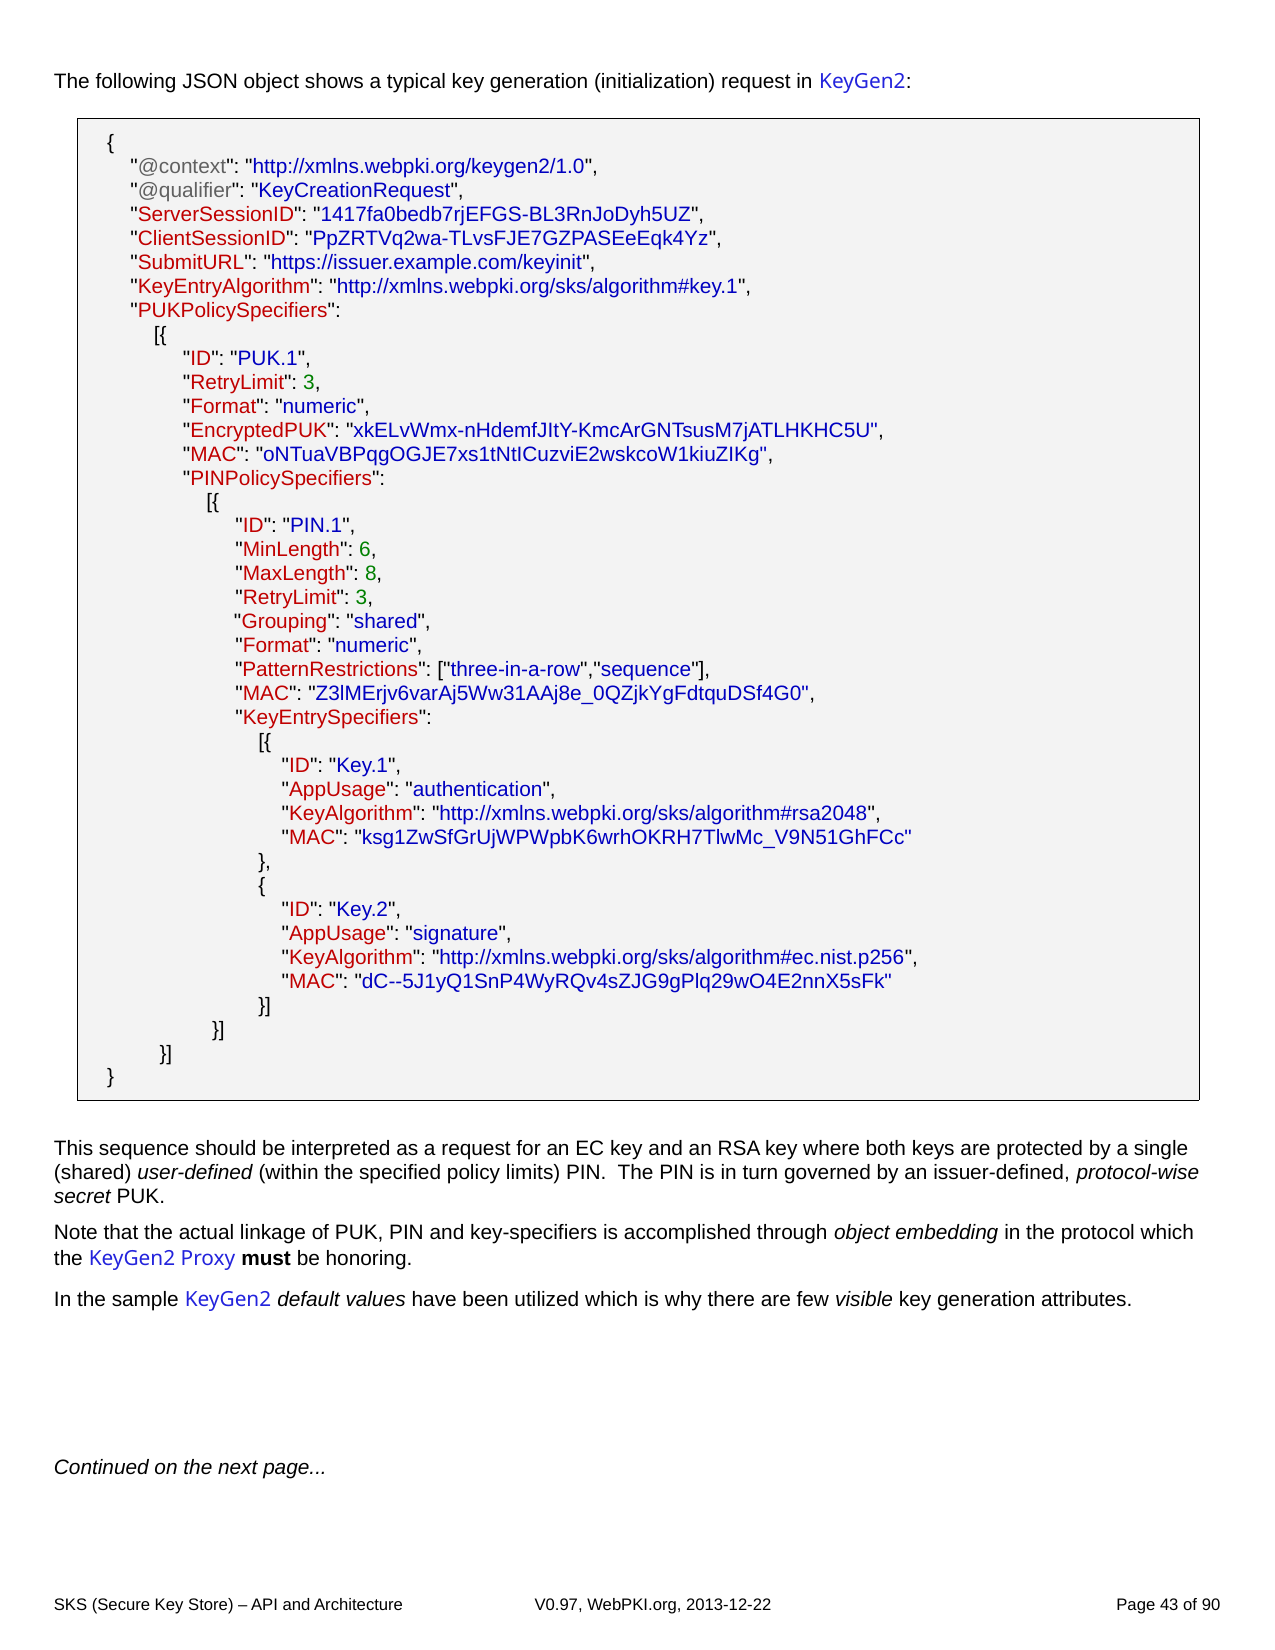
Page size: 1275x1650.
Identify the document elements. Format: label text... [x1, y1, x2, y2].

text In the sample KeyGen2 default values have been utilized which is why there are few visible key generation attributes. [54, 1284, 1221, 1312]
text Note that the actual linkage of PUK, PIN and key-specifiers is accomplished through object embedding in the protocol which the KeyGen2 Proxy must be honoring. [54, 1219, 1221, 1272]
table_header { "@context": "http://xmlns.webpki.org/keygen2/1.0", "@qualifier": "KeyCreationRequest", "ServerSessionID": "1417fa0bedb7rjEFGS-BL3RnJoDyh5UZ", "ClientSessionID": "PpZRTVq2wa-TLvsFJE7GZPASEeEqk4Yz", "SubmitURL": "https://issuer.example.com/keyinit", "KeyEntryAlgorithm": "http://xmlns.webpki.org/sks/algorithm#key.1", "PUKPolicySpecifiers": [{ "ID": "PUK.1", "RetryLimit": 3, "Format": "numeric", "EncryptedPUK": "xkELvWmx-nHdemfJItY-KmcArGNTsusM7jATLHKHC5U", "MAC": "oNTuaVBPqgOGJE7xs1tNtICuzviE2wskcoW1kiuZIKg", "PINPolicySpecifiers": [{ "ID": "PIN.1", "MinLength": 6, "MaxLength": 8, "RetryLimit": 3, "Grouping": "shared", "Format": "numeric", "PatternRestrictions": ["three-in-a-row","sequence"], "MAC": "Z3lMErjv6varAj5Ww31AAj8e_0QZjkYgFdtquDSf4G0", "KeyEntrySpecifiers": [{ "ID": "Key.1", "AppUsage": "authentication", "KeyAlgorithm": "http://xmlns.webpki.org/sks/algorithm#rsa2048", "MAC": "ksg1ZwSfGrUjWPWpbK6wrhOKRH7TlwMc_V9N51GhFCc" }, { "ID": "Key.2", "AppUsage": "signature", "KeyAlgorithm": "http://xmlns.webpki.org/sks/algorithm#ec.nist.p256", "MAC": "dC--5J1yQ1SnP4WyRQv4sZJG9gPlq29wO4E2nnX5sFk" }] }] }] } [78, 119, 1199, 1100]
text This sequence should be interpreted as a request for an EC key and an RSA key where both keys are protected by a single (shared) user-defined (within the specified policy limits) PIN. The PIN is in turn governed by an issuer-defined, protocol-wise secret PUK. [54, 1136, 1221, 1208]
text Continued on the next page... [54, 1431, 1221, 1479]
text The following JSON object shows a typical key generation (initialization) request in KeyGen2: [54, 66, 1221, 118]
